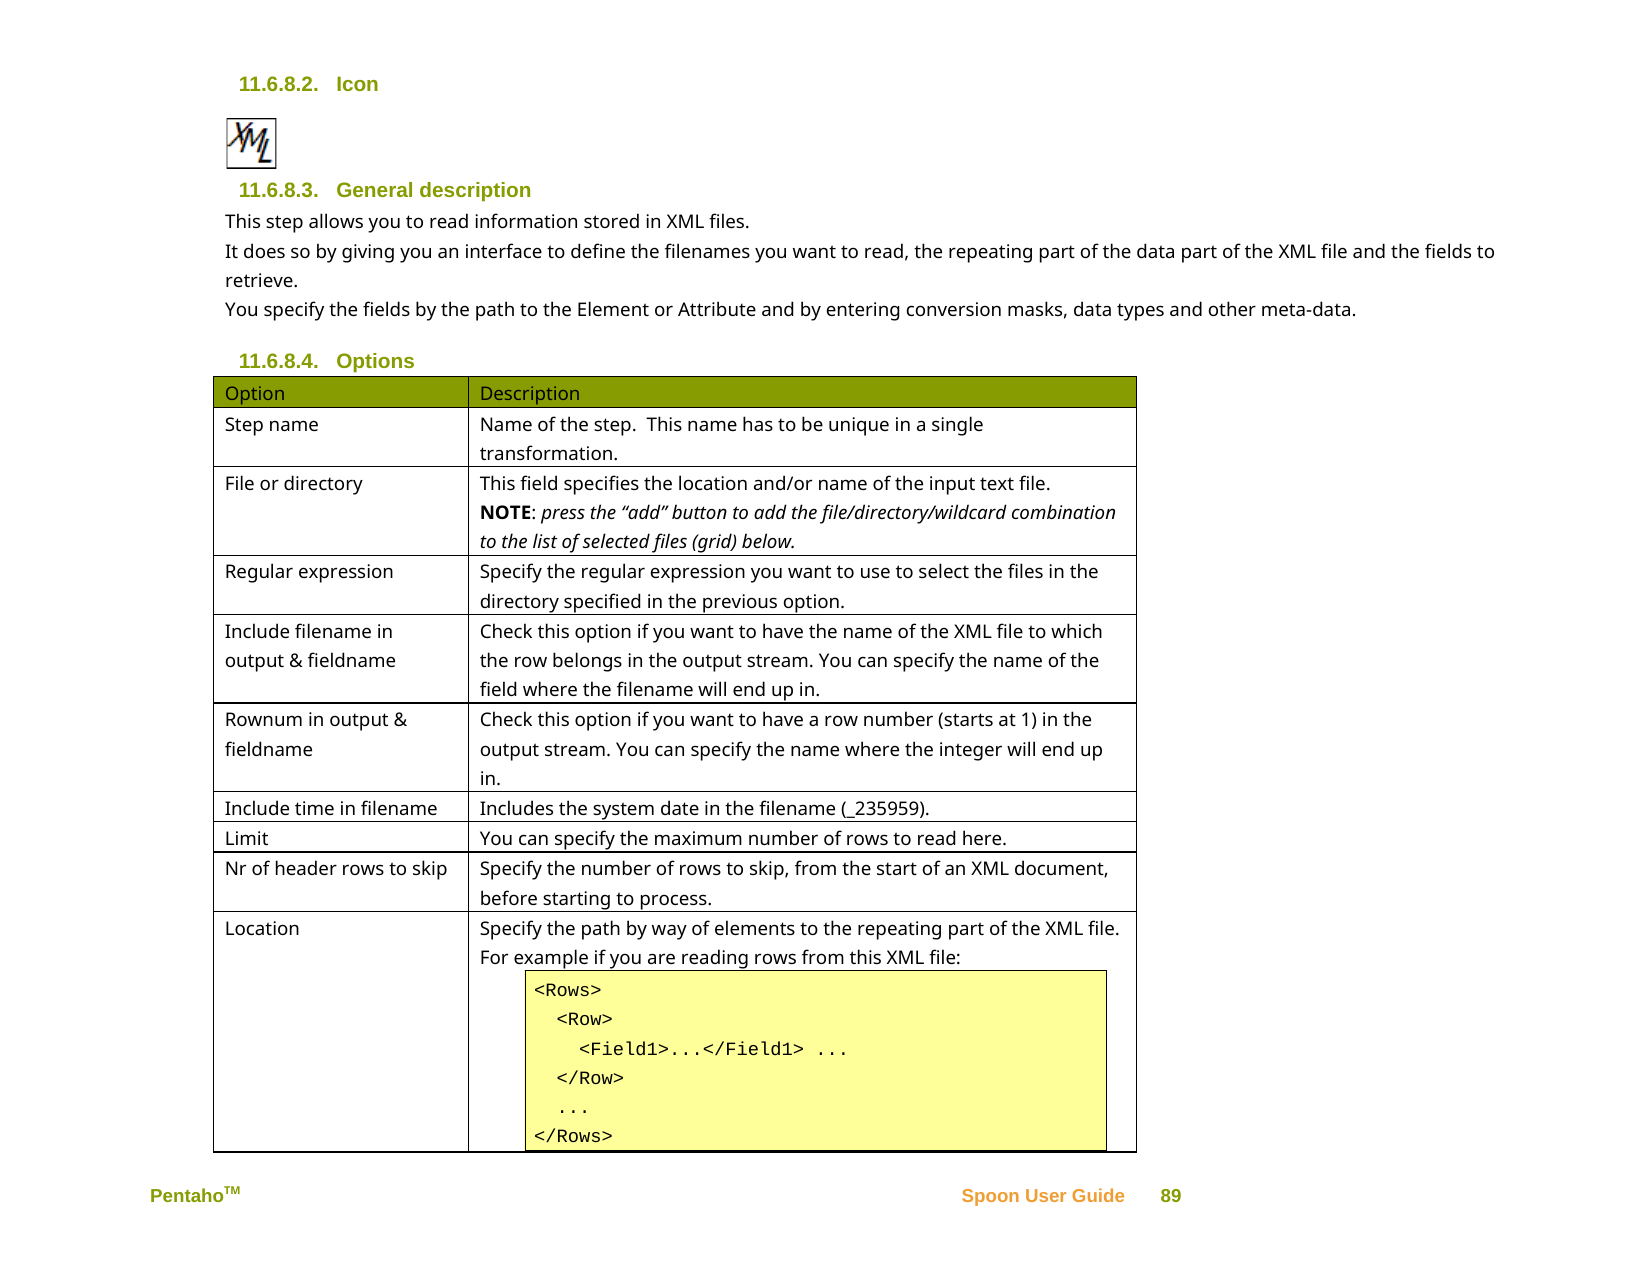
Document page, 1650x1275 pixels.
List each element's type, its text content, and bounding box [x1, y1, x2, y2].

table_cell Check this option if you want to have the name of the XML file to which the row belongs in the output stream. You can specify the name of the field where the filename will end up in. [469, 615, 1136, 702]
subtitle General description [225, 176, 1500, 205]
table_cell Include time in filename [214, 792, 468, 821]
table_cell Rownum in output & fieldname [214, 704, 468, 791]
subtitle Options [239, 341, 1500, 376]
table_cell Include filename in output & fieldname [214, 615, 468, 702]
table_cell Limit [214, 822, 468, 851]
table_cell Includes the system date in the filename (_235959). [469, 792, 1136, 821]
table_header Description [469, 377, 1136, 407]
table_cell Nr of header rows to skip [214, 853, 468, 911]
table_cell You can specify the maximum number of rows to read here. [469, 822, 1136, 851]
table_cell Specify the number of rows to skip, from the start of an XML document, before starting to process. [469, 853, 1136, 911]
picture [226, 118, 277, 169]
text It does so by giving you an interface to define the filenames you want to read, the repeating part of the data part of the XML file and the fields to retrieve. [225, 235, 1500, 293]
table_cell Step name [214, 408, 468, 466]
table_cell Specify the path by way of elements to the repeating part of the XML file. For example if you are reading rows from this XML file: <Rows> <Row> <Field1>...</Field1> ... </Row> ... </Rows> [469, 912, 1136, 1151]
table_cell Regular expression [214, 556, 468, 614]
table_cell Name of the step. This name has to be unique in a single transformation. [469, 408, 1136, 466]
table_cell File or directory [214, 467, 468, 554]
table_header Option [214, 377, 468, 407]
text You specify the fields by the path to the Element or Attribute and by entering conversion masks, data types and other meta-data. [225, 293, 1500, 322]
text This step allows you to read information stored in XML files. [225, 206, 1500, 235]
table_cell Location [214, 912, 468, 1151]
table_cell This field specifies the location and/or name of the input text file. NOTE: press the “add” button to add the file/directory/wildcard combination to the list of selected files (grid) below. [469, 467, 1136, 554]
table_cell Check this option if you want to have a row number (starts at 1) in the output stream. You can specify the name where the integer will end up in. [469, 704, 1136, 791]
table_cell Specify the regular expression you want to use to select the files in the directory specified in the previous option. [469, 556, 1136, 614]
subtitle Icon [239, 64, 1500, 99]
